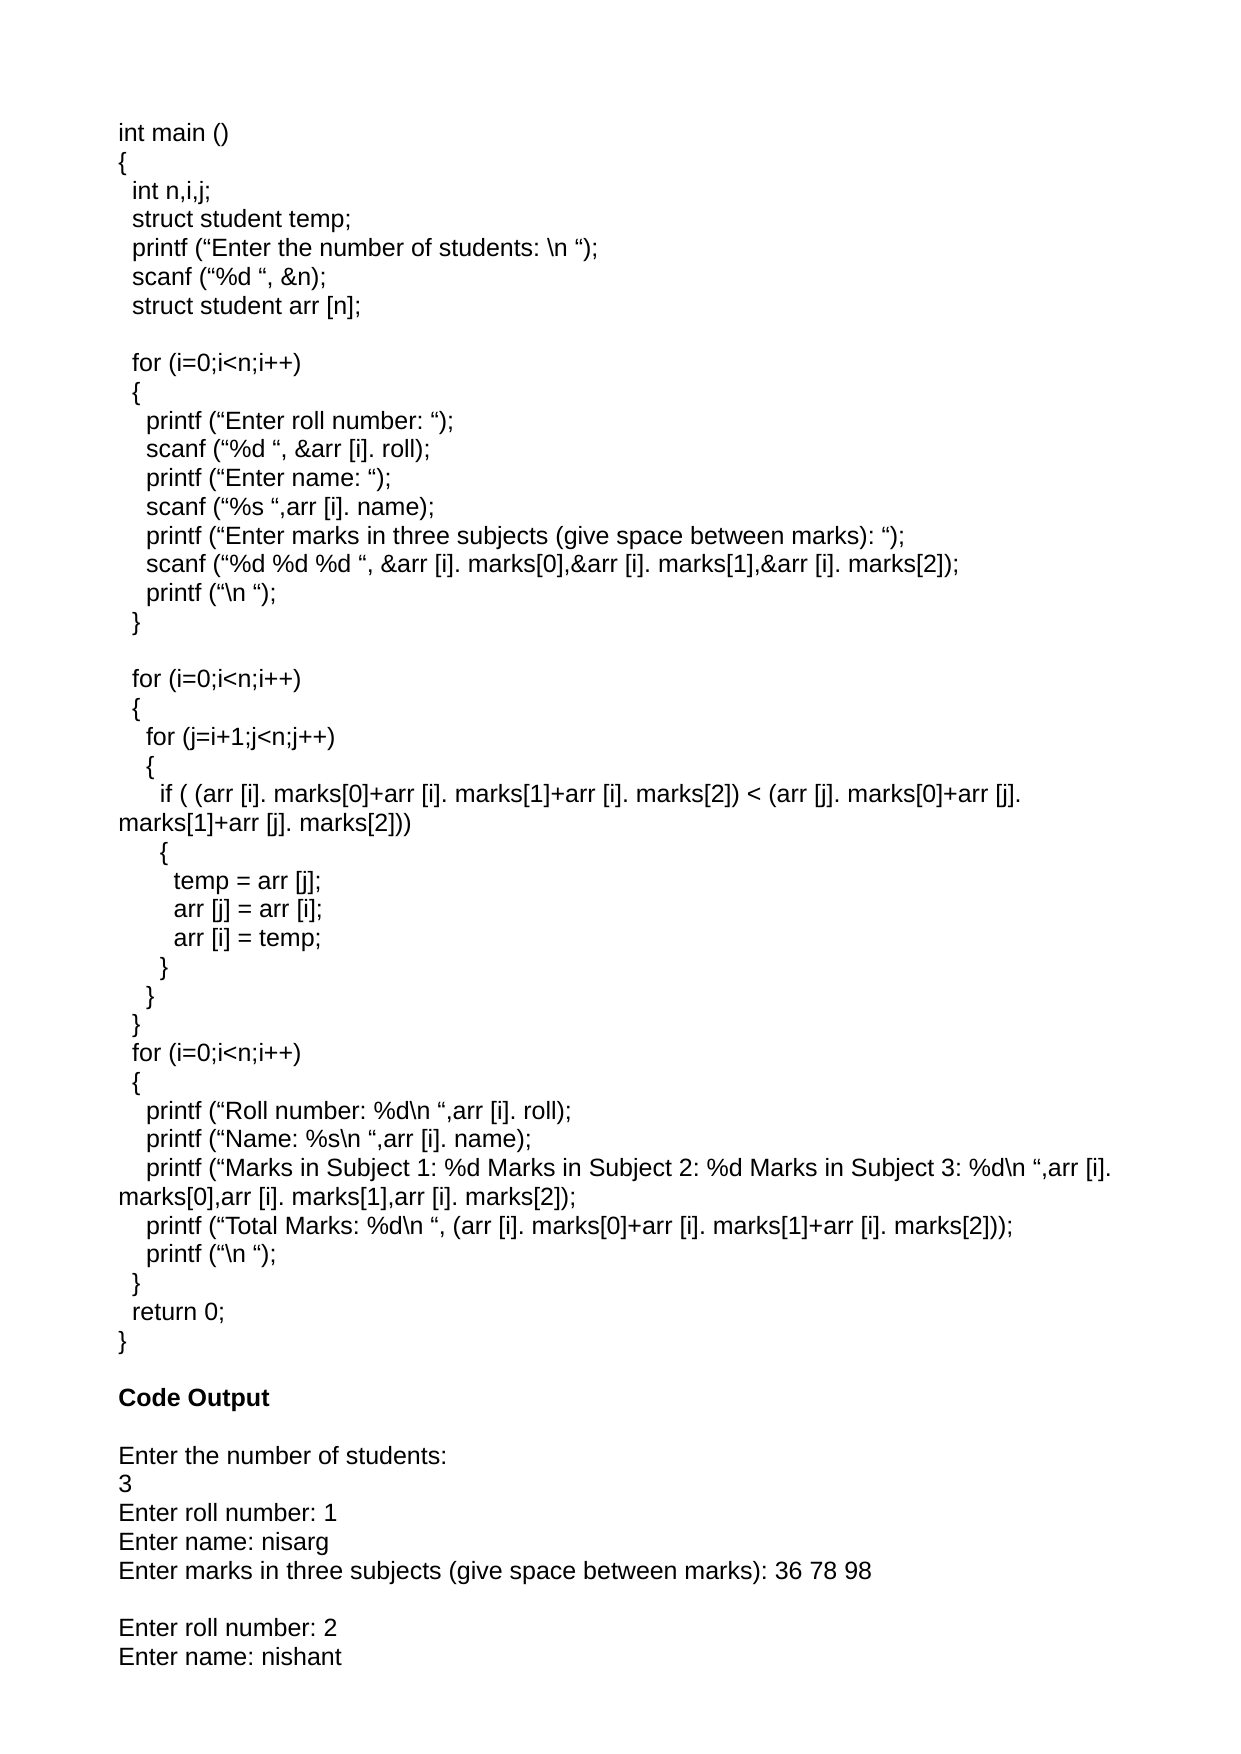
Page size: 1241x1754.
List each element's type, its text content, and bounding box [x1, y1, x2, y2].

text printf (“Enter the number of students: \n “); [118, 233, 1122, 262]
text printf (“Enter marks in three subjects (give space between marks): “); [118, 521, 1122, 549]
text struct student temp; [118, 204, 1122, 233]
text printf (“Name: %s\n “,arr [i]. name); [118, 1124, 1122, 1153]
text temp = arr [j]; [118, 866, 1122, 894]
text Code Output [118, 1383, 1122, 1412]
text { [118, 377, 1122, 406]
text printf (“Roll number: %d\n “,arr [i]. roll); [118, 1096, 1122, 1124]
text Enter roll number: 2 [118, 1613, 1122, 1642]
text scanf (“%d “, &n); [118, 262, 1122, 291]
text Enter roll number: 1 [118, 1498, 1122, 1527]
text } [118, 1326, 1122, 1354]
text printf (“\n “); [118, 1239, 1122, 1268]
text } [118, 607, 1122, 636]
text } [118, 1268, 1122, 1297]
text for (j=i+1;j<n;j++) [118, 722, 1122, 751]
text { [118, 751, 1122, 779]
text 3 [118, 1469, 1122, 1498]
text return 0; [118, 1297, 1122, 1326]
text Enter name: nishant [118, 1642, 1122, 1671]
text printf (“Enter roll number: “); [118, 406, 1122, 434]
text { [118, 147, 1122, 176]
text } [118, 952, 1122, 981]
text } [118, 981, 1122, 1009]
text for (i=0;i<n;i++) [118, 1038, 1122, 1067]
text { [118, 693, 1122, 722]
text Enter the number of students: [118, 1441, 1122, 1469]
text scanf (“%d %d %d “, &arr [i]. marks[0],&arr [i]. marks[1],&arr [i]. marks[2]); [118, 549, 1122, 578]
text printf (“Total Marks: %d\n “, (arr [i]. marks[0]+arr [i]. marks[1]+arr [i]. marks[2])); [118, 1211, 1122, 1239]
text arr [i] = temp; [118, 923, 1122, 952]
text for (i=0;i<n;i++) [118, 348, 1122, 377]
text printf (“Enter name: “); [118, 463, 1122, 492]
text for (i=0;i<n;i++) [118, 664, 1122, 693]
text if ( (arr [i]. marks[0]+arr [i]. marks[1]+arr [i]. marks[2]) < (arr [j]. marks[0]+arr [j]. marks[1]+arr [j]. marks[2])) [118, 779, 1122, 837]
text arr [j] = arr [i]; [118, 894, 1122, 923]
text scanf (“%s “,arr [i]. name); [118, 492, 1122, 521]
text int n,i,j; [118, 176, 1122, 204]
text printf (“\n “); [118, 578, 1122, 607]
text { [118, 1067, 1122, 1096]
text struct student arr [n]; [118, 291, 1122, 319]
text Enter name: nisarg [118, 1527, 1122, 1556]
text Enter marks in three subjects (give space between marks): 36 78 98 [118, 1556, 1122, 1584]
text int main () [118, 118, 1122, 147]
text { [118, 837, 1122, 866]
text scanf (“%d “, &arr [i]. roll); [118, 434, 1122, 463]
text } [118, 1009, 1122, 1038]
text printf (“Marks in Subject 1: %d Marks in Subject 2: %d Marks in Subject 3: %d\n “,arr [i]. marks[0],arr [i]. marks[1],arr [i]. marks[2]); [118, 1153, 1122, 1211]
